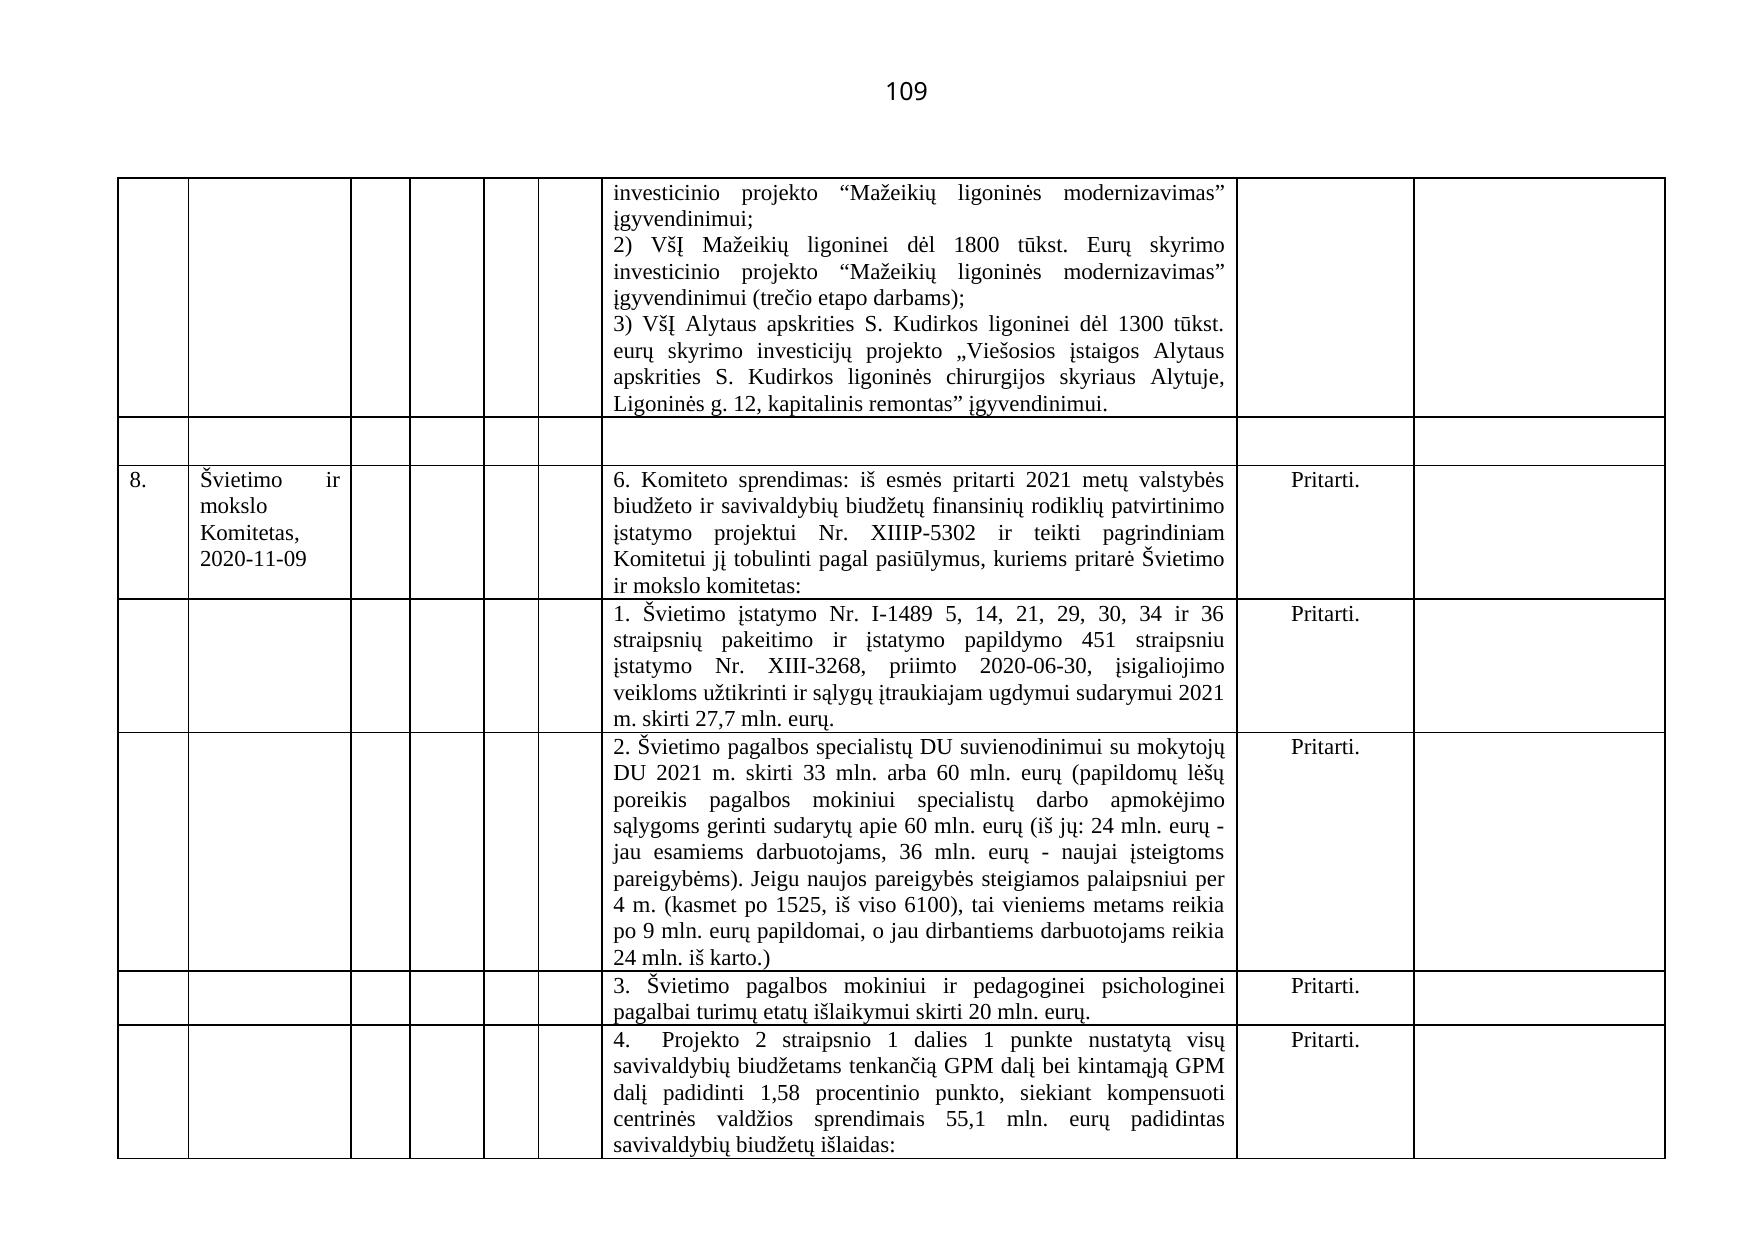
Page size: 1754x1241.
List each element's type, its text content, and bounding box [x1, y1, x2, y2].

table_cell [603, 418, 1236, 465]
table_cell [411, 418, 483, 465]
table_cell Pritarti. [1238, 1026, 1413, 1158]
table_cell [352, 418, 409, 465]
table_cell [189, 1026, 350, 1158]
table_cell [485, 1026, 538, 1158]
table_cell 6. Komiteto sprendimas: iš esmės pritarti 2021 metų valstybės biudžeto ir savivaldybių biudžetų finansinių rodiklių patvirtinimo įstatymo projektui Nr. XIIIP-5302 ir teikti pagrindiniam Komitetui jį tobulinti pagal pasiūlymus, kuriems pritarė Švietimo ir mokslo komitetas: [603, 466, 1236, 598]
table_cell [485, 972, 538, 1024]
table_cell [352, 733, 409, 970]
table_cell [352, 466, 409, 598]
table_cell [539, 418, 601, 465]
table_cell [119, 972, 188, 1024]
table_cell Pritarti. [1238, 972, 1413, 1024]
table_cell [539, 1026, 601, 1158]
table_cell [411, 972, 483, 1024]
table_cell Pritarti. [1238, 466, 1413, 598]
table_cell [1415, 466, 1664, 598]
table_cell [539, 600, 601, 731]
table_cell [411, 179, 483, 416]
table_cell investicinio projekto “Mažeikių ligoninės modernizavimas” įgyvendinimui; 2) VšĮ Mažeikių ligoninei dėl 1800 tūkst. Eurų skyrimo investicinio projekto “Mažeikių ligoninės modernizavimas” įgyvendinimui (trečio etapo darbams); 3) VšĮ Alytaus apskrities S. Kudirkos ligoninei dėl 1300 tūkst. eurų skyrimo investicijų projekto „Viešosios įstaigos Alytaus apskrities S. Kudirkos ligoninės chirurgijos skyriaus Alytuje, Ligoninės g. 12, kapitalinis remontas” įgyvendinimui. [603, 179, 1236, 416]
table_cell 1. Švietimo įstatymo Nr. I-1489 5, 14, 21, 29, 30, 34 ir 36 straipsnių pakeitimo ir įstatymo papildymo 451 straipsniu įstatymo Nr. XIII-3268, priimto 2020-06-30, įsigaliojimo veikloms užtikrinti ir sąlygų įtraukiajam ugdymui sudarymui 2021 m. skirti 27,7 mln. eurų. [603, 600, 1236, 731]
table_cell [411, 1026, 483, 1158]
table_cell 8. [119, 466, 188, 598]
table_cell Pritarti. [1238, 733, 1413, 970]
table_cell [1415, 972, 1664, 1024]
table_cell [189, 418, 350, 465]
table_cell 2. Švietimo pagalbos specialistų DU suvienodinimui su mokytojų DU 2021 m. skirti 33 mln. arba 60 mln. eurų (papildomų lėšų poreikis pagalbos mokiniui specialistų darbo apmokėjimo sąlygoms gerinti sudarytų apie 60 mln. eurų (iš jų: 24 mln. eurų - jau esamiems darbuotojams, 36 mln. eurų - naujai įsteigtoms pareigybėms). Jeigu naujos pareigybės steigiamos palaipsniui per 4 m. (kasmet po 1525, iš viso 6100), tai vieniems metams reikia po 9 mln. eurų papildomai, o jau dirbantiems darbuotojams reikia 24 mln. iš karto.) [603, 733, 1236, 970]
table_cell [1415, 733, 1664, 970]
table_cell [411, 733, 483, 970]
table_cell [485, 600, 538, 731]
table_cell [485, 418, 538, 465]
table_cell [119, 600, 188, 731]
table_cell [1415, 600, 1664, 731]
table_cell Švietimo ir mokslo Komitetas, 2020-11-09 [189, 466, 350, 598]
table_cell [352, 600, 409, 731]
table_cell [189, 600, 350, 731]
table_cell [352, 1026, 409, 1158]
table_cell 3. Švietimo pagalbos mokiniui ir pedagoginei psichologinei pagalbai turimų etatų išlaikymui skirti 20 mln. eurų. [603, 972, 1236, 1024]
table_cell [352, 972, 409, 1024]
table_cell [539, 466, 601, 598]
table_cell [352, 179, 409, 416]
table_cell [1415, 1026, 1664, 1158]
table_cell [539, 972, 601, 1024]
table_cell [119, 1026, 188, 1158]
table_cell [411, 600, 483, 731]
table_cell [1238, 179, 1413, 416]
table_cell [485, 179, 538, 416]
table_cell [189, 972, 350, 1024]
table_cell [1415, 418, 1664, 465]
table_cell [1415, 179, 1664, 416]
table_cell [411, 466, 483, 598]
table_cell [1238, 418, 1413, 465]
table_cell Pritarti. [1238, 600, 1413, 731]
table_cell [119, 179, 188, 416]
table_cell [119, 733, 188, 970]
table_cell 4. Projekto 2 straipsnio 1 dalies 1 punkte nustatytą visų savivaldybių biudžetams tenkančią GPM dalį bei kintamąją GPM dalį padidinti 1,58 procentinio punkto, siekiant kompensuoti centrinės valdžios sprendimais 55,1 mln. eurų padidintas savivaldybių biudžetų išlaidas: [603, 1026, 1236, 1158]
table_cell [539, 179, 601, 416]
table_cell [119, 418, 188, 465]
table_cell [485, 733, 538, 970]
table_cell [485, 466, 538, 598]
table_cell [189, 179, 350, 416]
table_cell [539, 733, 601, 970]
table_cell [189, 733, 350, 970]
